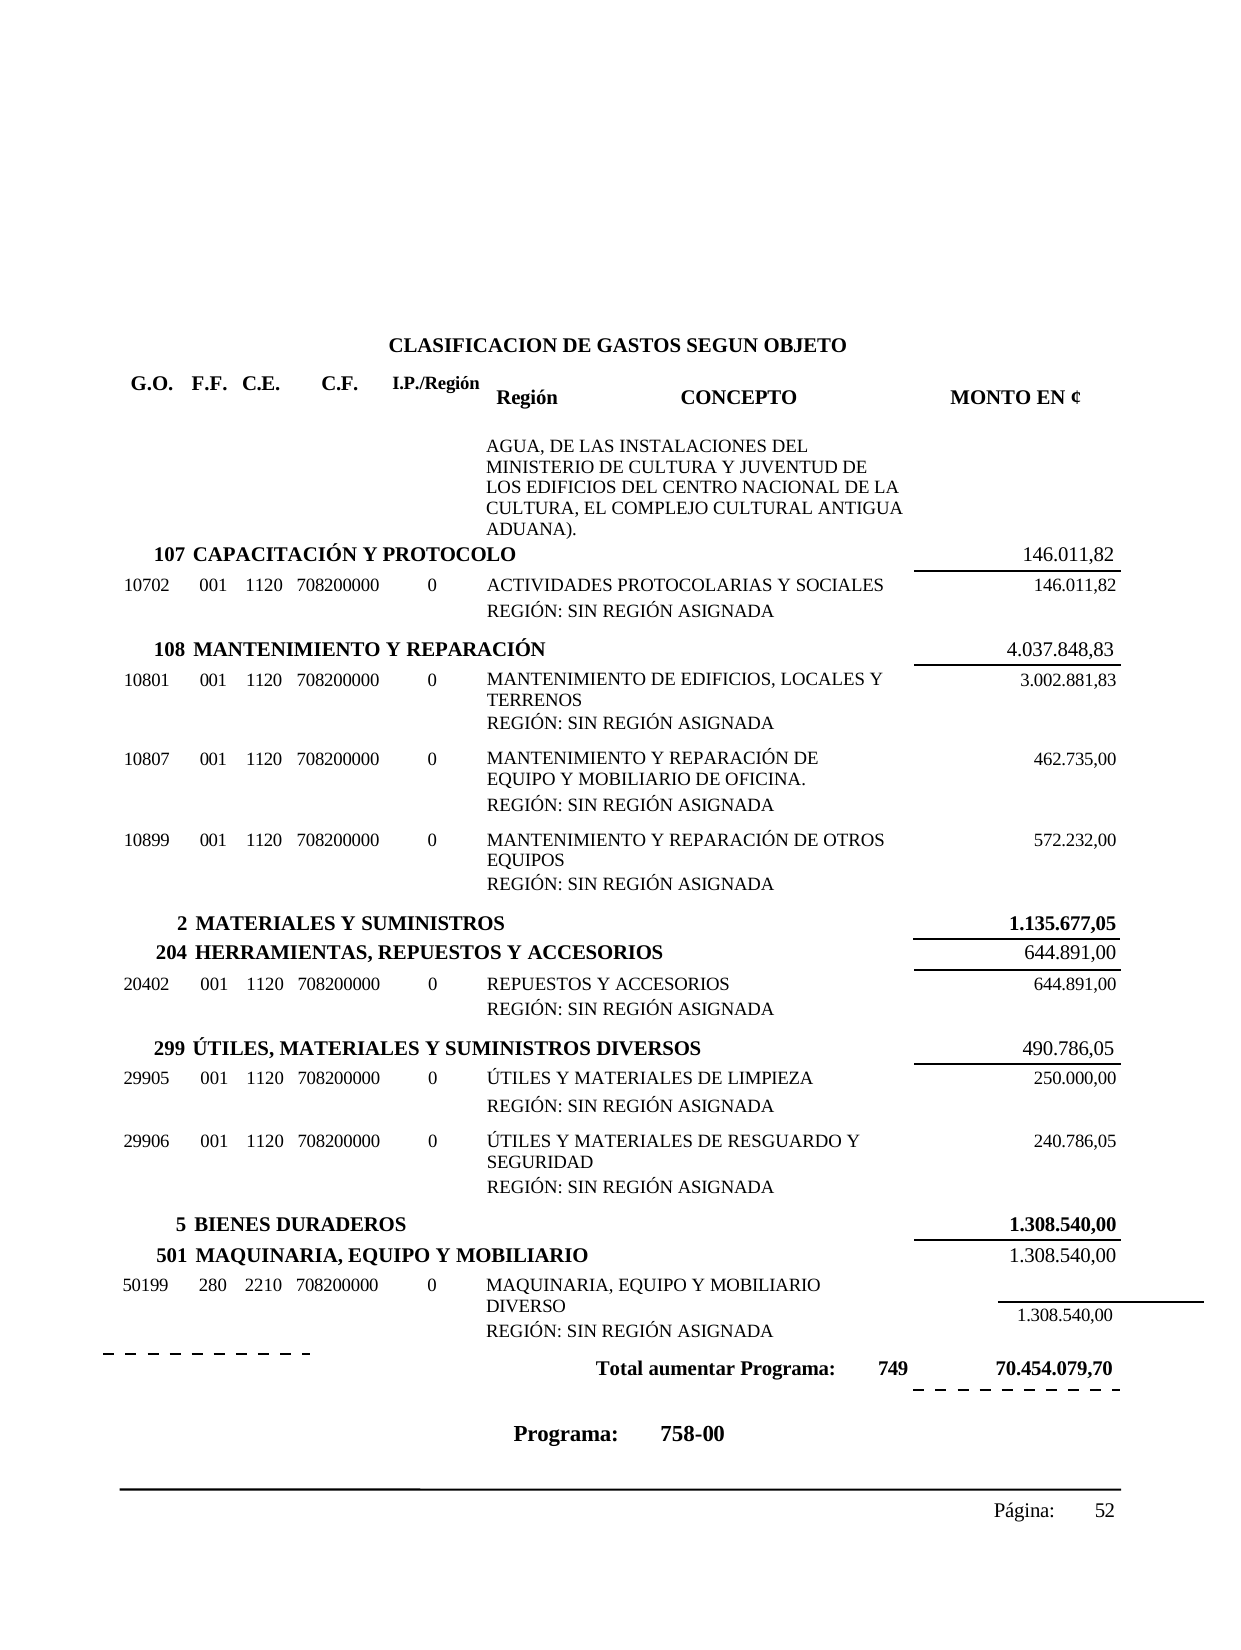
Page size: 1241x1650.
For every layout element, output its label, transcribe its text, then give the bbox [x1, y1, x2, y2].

table_cell [118, 997, 172, 1022]
table_cell 299 ÚTILES, MATERIALES Y SUMINISTROS DIVERSOS 490.786,05 [118, 1022, 1121, 1063]
table_cell [118, 792, 184, 822]
table_cell REGIÓN: SIN REGIÓN ASIGNADA [462, 874, 914, 896]
table_cell [236, 792, 290, 822]
text DIVERSO [486, 1295, 827, 1316]
text 1.308.540,00 [1017, 1304, 1137, 1326]
table_cell 10702 [118, 570, 184, 598]
table_cell [185, 598, 404, 623]
table_cell 0 [405, 570, 462, 598]
table_cell 1120 [236, 741, 290, 792]
table_cell ÚTILES Y MATERIALES DE LIMPIEZA [462, 1063, 914, 1091]
table_cell [462, 1205, 914, 1239]
table_cell [290, 711, 404, 741]
table_cell 001 [185, 823, 236, 873]
table_cell 001 [185, 664, 236, 711]
table_cell [418, 997, 462, 1022]
table_cell [914, 711, 1121, 741]
table_cell 0 [418, 1063, 462, 1091]
table_cell [172, 997, 417, 1022]
table_cell 001 1120 708200000 [172, 1124, 417, 1175]
table_cell [914, 1091, 1121, 1124]
table_cell [172, 1175, 417, 1205]
text REGIÓN: SIN REGIÓN ASIGNADA [486, 1320, 827, 1341]
table_header 644.891,00 [914, 971, 1121, 997]
text 204 HERRAMIENTAS, REPUESTOS Y ACCESORIOS 644.891,00 [103, 937, 1116, 964]
table_cell 001 1120 708200000 [185, 570, 404, 598]
table_cell REGIÓN: SIN REGIÓN ASIGNADA [462, 792, 914, 822]
table_cell 29905 [118, 1063, 172, 1091]
table_cell REGIÓN: SIN REGIÓN ASIGNADA [462, 1175, 914, 1205]
table_cell 708200000 [290, 741, 404, 792]
table_cell [118, 874, 184, 896]
table_cell 462.735,00 [914, 741, 1121, 792]
table_cell 0 [405, 823, 462, 873]
text 501 MAQUINARIA, EQUIPO Y MOBILIARIO 1.308.540,00 [103, 1243, 1116, 1267]
table_cell 250.000,00 [914, 1065, 1121, 1091]
table_cell REGIÓN: SIN REGIÓN ASIGNADA [462, 997, 914, 1022]
table_cell [418, 1091, 462, 1124]
table_header REPUESTOS Y ACCESORIOS [462, 969, 914, 997]
table_cell [118, 598, 184, 623]
table_cell 1.308.540,00 [914, 1205, 1121, 1239]
table_cell 108 MANTENIMIENTO Y REPARACIÓN 4.037.848,83 [118, 623, 1121, 664]
table_cell [405, 792, 462, 822]
text CLASIFICACION DE GASTOS SEGUN OBJETO [152, 333, 1083, 357]
table_header 0 [418, 969, 462, 997]
table_cell 0 [405, 741, 462, 792]
table_cell [914, 997, 1121, 1022]
table_cell [185, 711, 236, 741]
table_cell 3.002.881,83 [914, 666, 1121, 711]
table_cell [290, 792, 404, 822]
table_cell 5 BIENES DURADEROS [172, 1205, 417, 1239]
table_cell [914, 1175, 1121, 1205]
table_cell REGIÓN: SIN REGIÓN ASIGNADA [462, 598, 914, 623]
table_cell 708200000 [290, 823, 404, 873]
table_cell [118, 1175, 172, 1205]
table_cell 572.232,00 [914, 823, 1121, 873]
table_header 107 CAPACITACIÓN Y PROTOCOLO 146.011,82 [118, 544, 1121, 569]
table_cell REGIÓN: SIN REGIÓN ASIGNADA [462, 711, 914, 741]
table_cell 0 [405, 664, 462, 711]
table_cell 146.011,82 [914, 572, 1121, 598]
text Total aumentar Programa: 749 70.454.079,70 [596, 1356, 1137, 1380]
text G.O. F.F. C.E. C.F. I.P./Región [130, 371, 482, 395]
table_cell [236, 874, 290, 896]
table_cell 1120 [236, 664, 290, 711]
table_cell 240.786,05 [914, 1124, 1121, 1175]
table_cell [405, 711, 462, 741]
text 50199 280 2210 708200000 0 MAQUINARIA, EQUIPO Y MOBILIARIO [122, 1274, 827, 1295]
table_cell 001 [185, 741, 236, 792]
text CONCEPTO MONTO EN ¢ [680, 385, 1137, 409]
text Región [496, 385, 563, 409]
table_cell ACTIVIDADES PROTOCOLARIAS Y SOCIALES [462, 570, 914, 598]
table_cell 10801 [118, 664, 184, 711]
table_cell [118, 1205, 172, 1239]
table_cell MANTENIMIENTO Y REPARACIÓN DE EQUIPO Y MOBILIARIO DE OFICINA. [462, 741, 914, 792]
table_cell ÚTILES Y MATERIALES DE RESGUARDO Y SEGURIDAD [462, 1124, 914, 1175]
table_cell MANTENIMIENTO Y REPARACIÓN DE OTROS EQUIPOS [462, 823, 914, 873]
table_cell [914, 598, 1121, 623]
table_cell 1120 [236, 823, 290, 873]
table_cell 001 1120 708200000 [172, 1063, 417, 1091]
table_cell [418, 1205, 462, 1239]
table_cell [185, 874, 236, 896]
table_cell [405, 874, 462, 896]
table_cell 10807 [118, 741, 184, 792]
table_cell [118, 711, 184, 741]
text AGUA, DE LAS INSTALACIONES DEL MINISTERIO DE CULTURA Y JUVENTUD DE LOS EDIFICIOS DEL CENTRO NACIONAL DE LA CULTURA, EL COMPLEJO CULTURAL ANTIGUA ADUANA). [486, 437, 903, 539]
table_cell 708200000 [290, 664, 404, 711]
table_cell [405, 598, 462, 623]
table_cell [914, 792, 1121, 822]
table_cell MANTENIMIENTO DE EDIFICIOS, LOCALES Y TERRENOS [462, 664, 914, 711]
text 2 MATERIALES Y SUMINISTROS 1.135.677,05 [103, 911, 1116, 935]
table_cell [185, 792, 236, 822]
table_header 001 1120 708200000 [172, 969, 417, 997]
table_cell REGIÓN: SIN REGIÓN ASIGNADA [462, 1091, 914, 1124]
table_cell 0 [418, 1124, 462, 1175]
table_cell [914, 874, 1121, 896]
table_cell 10899 [118, 823, 184, 873]
table_cell [236, 711, 290, 741]
table_cell [172, 1091, 417, 1124]
table_cell 29906 [118, 1124, 172, 1175]
table_cell [118, 1091, 172, 1124]
text Programa: 758-00 [103, 1420, 1135, 1446]
table_cell [290, 874, 404, 896]
table_header 20402 [118, 969, 172, 997]
table_cell [418, 1175, 462, 1205]
